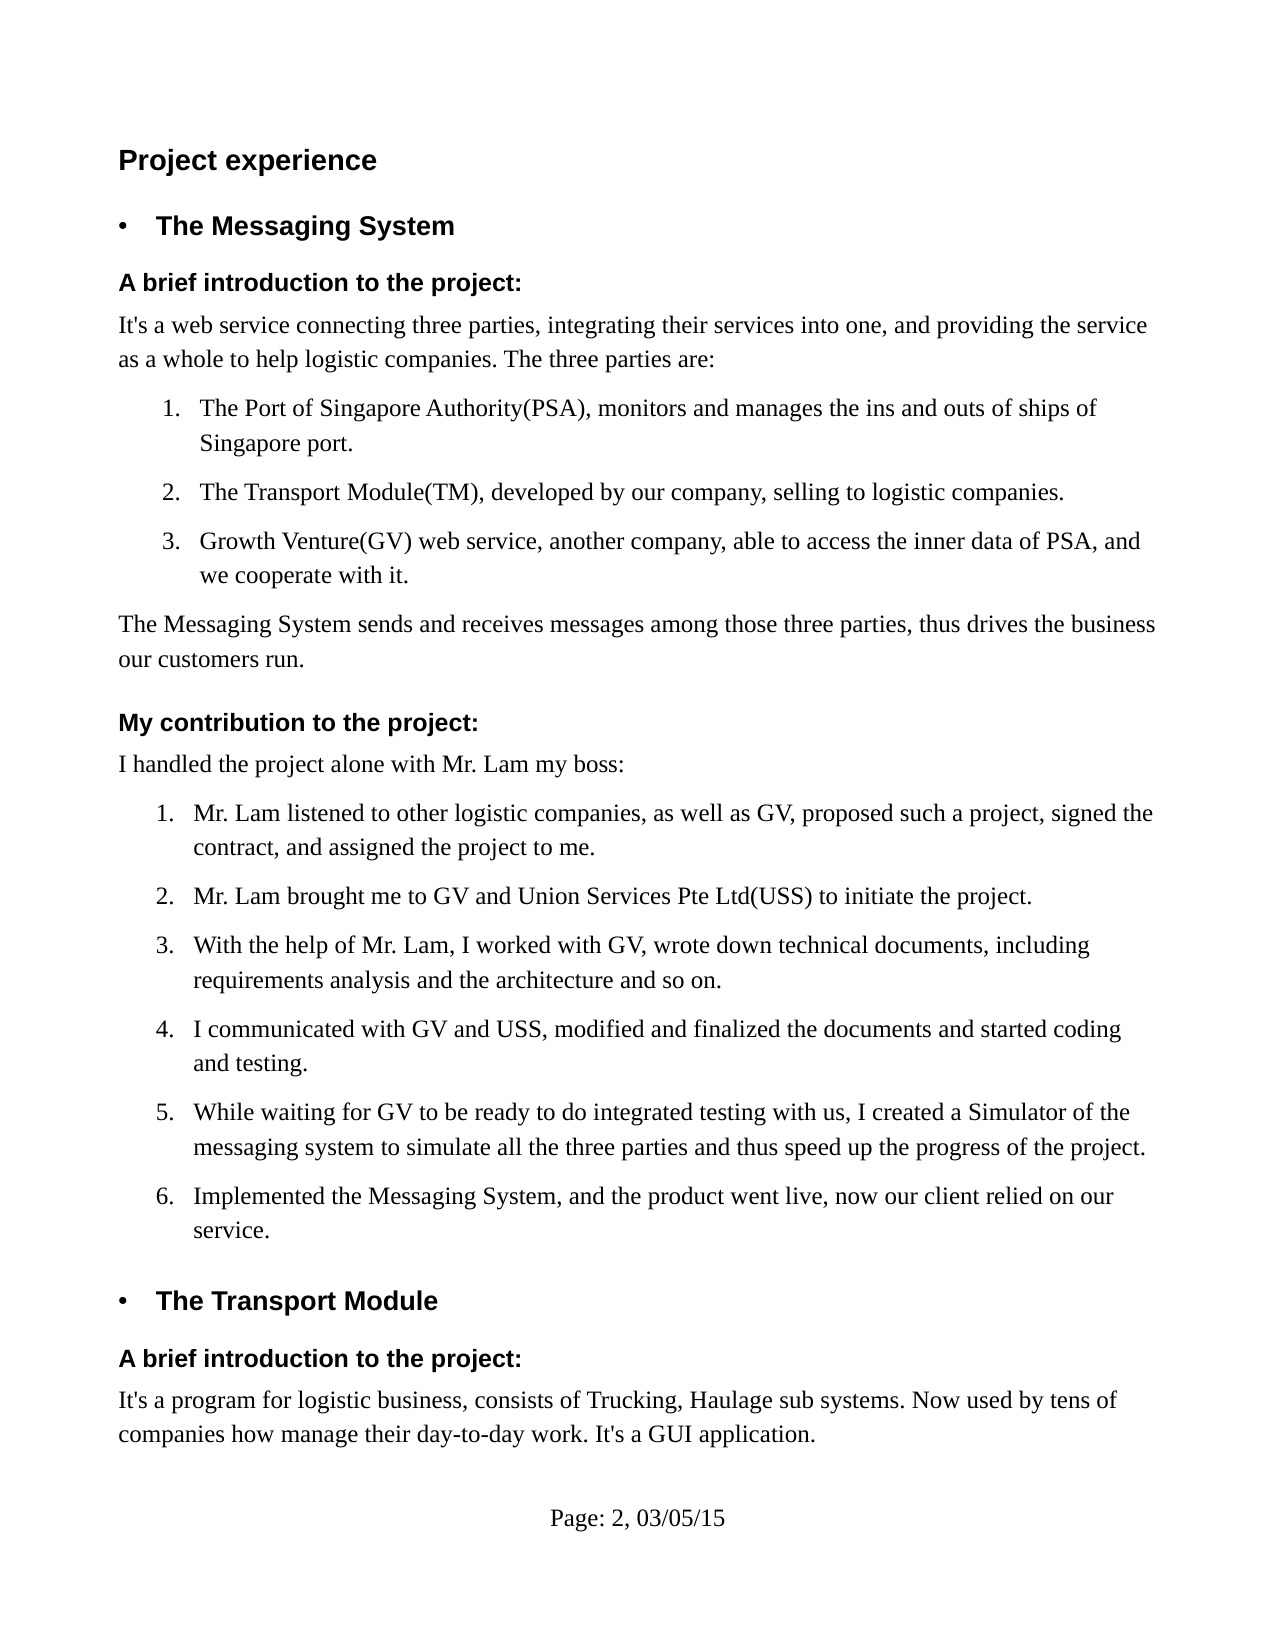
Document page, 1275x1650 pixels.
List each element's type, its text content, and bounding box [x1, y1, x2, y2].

list I communicated with GV and USS, modified and finalized the documents and started coding and testing. [156, 1014, 1157, 1077]
subtitle A brief introduction to the project: [118, 268, 1157, 297]
list The Transport Module(TM), developed by our company, selling to logistic companies. [162, 477, 1157, 506]
subtitle My contribution to the project: [118, 707, 1157, 736]
subtitle Project experience [118, 143, 1157, 177]
list While waiting for GV to be ready to do integrated testing with us, I created a Simulator of the messaging system to simulate all the three parties and thus speed up the progress of the project. [156, 1097, 1157, 1161]
list The Port of Singapore Authority(PSA), monitors and manages the ins and outs of ships of Singapore port. [162, 393, 1157, 456]
list With the help of Mr. Lam, I worked with GV, wrote down technical documents, including requirements analysis and the architecture and so on. [156, 930, 1157, 994]
list Mr. Lam listened to other logistic companies, as well as GV, proposed such a project, signed the contract, and assigned the project to me. [156, 798, 1157, 861]
text I handled the project alone with Mr. Lam my boss: [118, 749, 1157, 777]
text It's a web service connecting three parties, integrating their services into one, and providing the service as a whole to help logistic companies. The three parties are: [118, 310, 1157, 373]
list Growth Venture(GV) web service, another company, able to access the inner data of PSA, and we cooperate with it. [162, 526, 1157, 589]
subtitle The Transport Module [118, 1285, 1157, 1317]
list Implemented the Messaging System, and the product went live, now our client relied on our service. [156, 1181, 1157, 1244]
subtitle The Messaging System [118, 210, 1157, 241]
text It's a program for logistic business, consists of Trucking, Haulage sub systems. Now used by tens of companies how manage their day-to-day work. It's a GUI application. [118, 1385, 1157, 1448]
text The Messaging System sends and receives messages among those three parties, thus drives the business our customers run. [118, 609, 1157, 673]
subtitle A brief introduction to the project: [118, 1344, 1157, 1373]
list Mr. Lam brought me to GV and Union Services Pte Ltd(USS) to initiate the project. [156, 881, 1157, 910]
